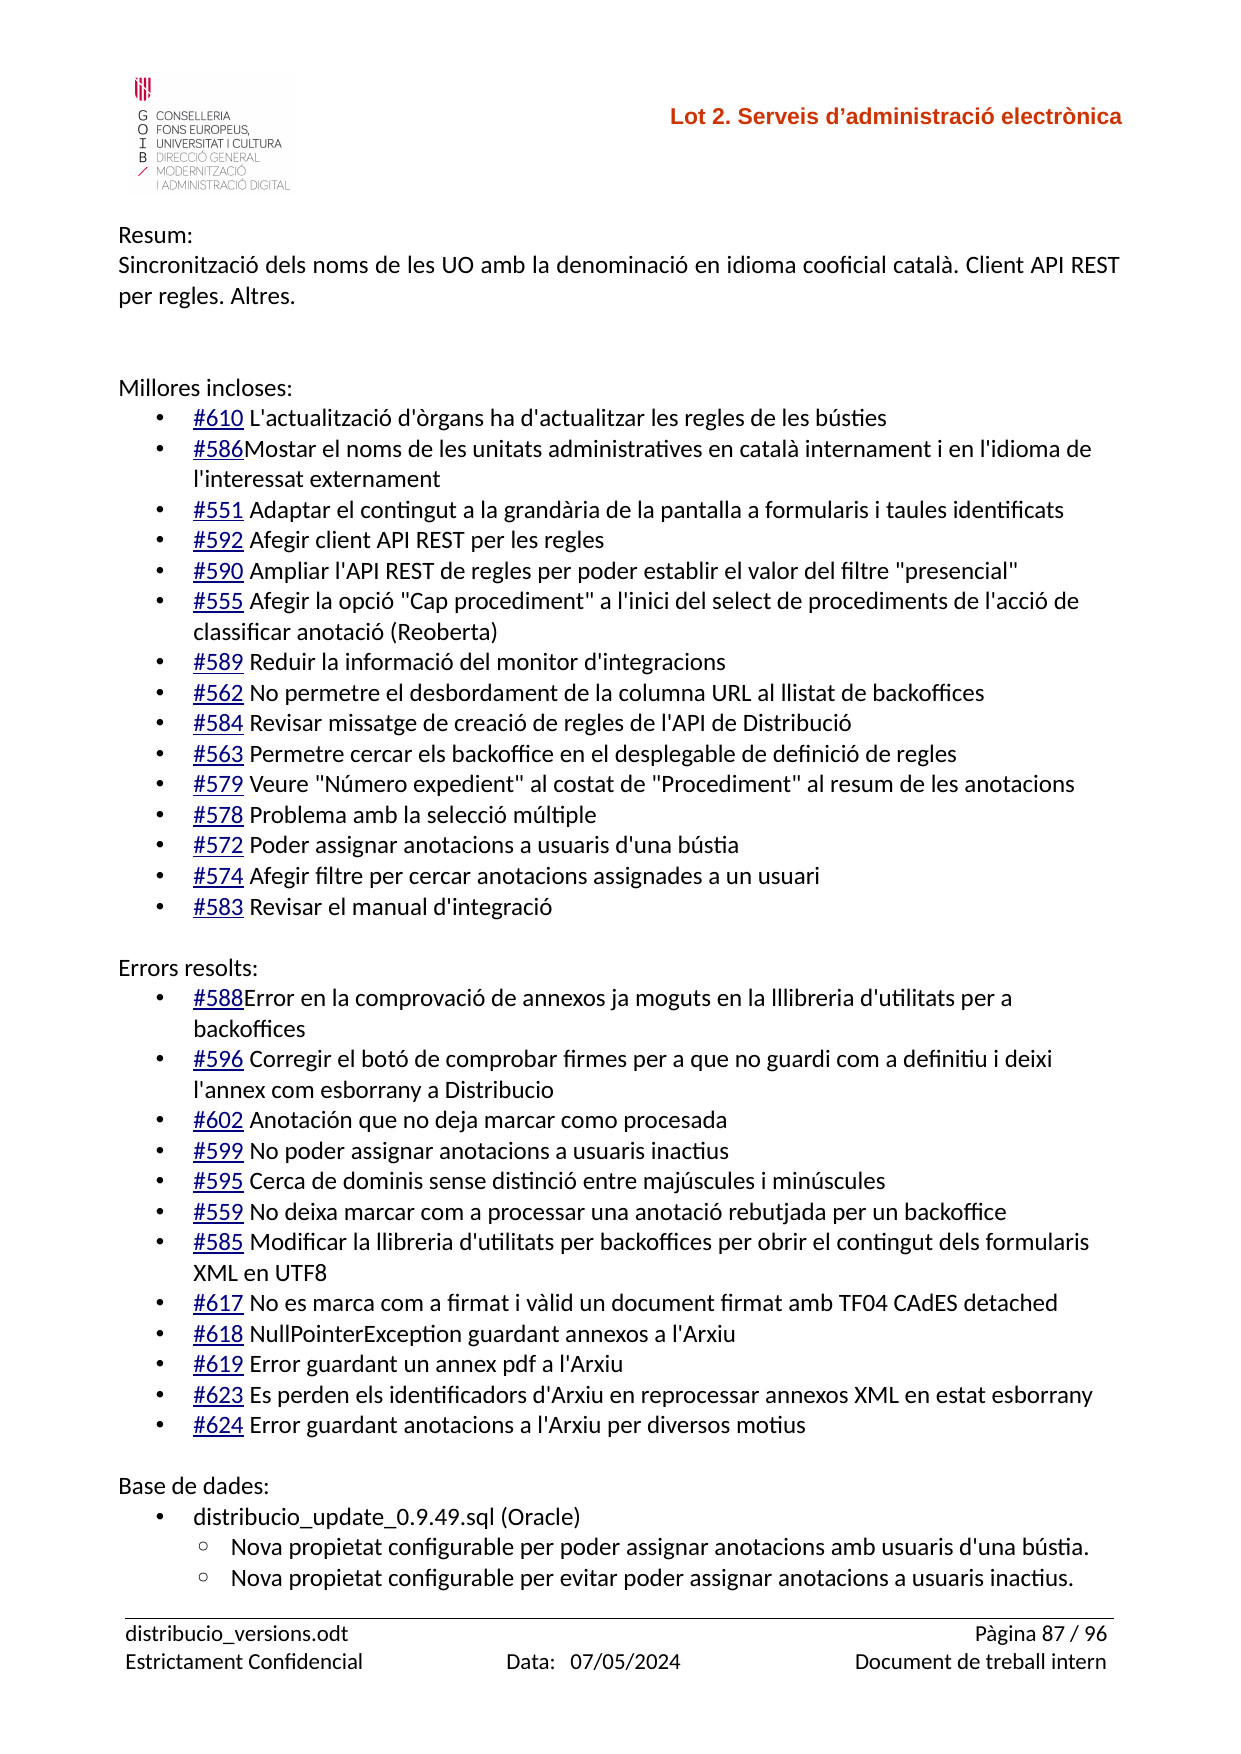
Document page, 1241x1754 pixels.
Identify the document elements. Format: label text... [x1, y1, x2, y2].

list #559 No deixa marcar com a processar una anotació rebutjada per un backoffice [156, 1196, 1122, 1226]
list #617 No es marca com a firmat i vàlid un document firmat amb TF04 CAdES detached [156, 1287, 1122, 1318]
list #610 L'actualització d'òrgans ha d'actualitzar les regles de les bústies [156, 402, 1122, 433]
list #579 Veure "Número expedient" al costat de "Procediment" al resum de les anotacions [156, 768, 1122, 799]
list #584 Revisar missatge de creació de regles de l'API de Distribució [156, 707, 1122, 738]
list #563 Permetre cercar els backoffice en el desplegable de definició de regles [156, 738, 1122, 768]
list Nova propietat configurable per evitar poder assignar anotacions a usuaris inactius. [193, 1562, 1122, 1593]
text Resum: [118, 219, 1122, 250]
list #618 NullPointerException guardant annexos a l'Arxiu [156, 1318, 1122, 1348]
list #586Mostar el noms de les unitats administratives en català internament i en l'idioma de l'interessat externament [156, 433, 1122, 494]
list #619 Error guardant un annex pdf a l'Arxiu [156, 1348, 1122, 1379]
list #583 Revisar el manual d'integració [156, 891, 1122, 921]
list #599 No poder assignar anotacions a usuaris inactius [156, 1135, 1122, 1165]
picture [126, 70, 299, 197]
text Errors resolts: [118, 952, 1122, 982]
list #551 Adaptar el contingut a la grandària de la pantalla a formularis i taules identificats [156, 494, 1122, 524]
list distribucio_update_0.9.49.sql (Oracle) [156, 1501, 1122, 1532]
list #562 No permetre el desbordament de la columna URL al llistat de backoffices [156, 677, 1122, 707]
text Base de dades: [118, 1471, 1122, 1501]
list #578 Problema amb la selecció múltiple [156, 799, 1122, 829]
list #574 Afegir filtre per cercar anotacions assignades a un usuari [156, 860, 1122, 891]
list #596 Corregir el botó de comprobar firmes per a que no guardi com a definitiu i deixi l'annex com esborrany a Distribucio [156, 1043, 1122, 1104]
list #624 Error guardant anotacions a l'Arxiu per diversos motius [156, 1409, 1122, 1440]
list #602 Anotación que no deja marcar como procesada [156, 1104, 1122, 1135]
list Nova propietat configurable per poder assignar anotacions amb usuaris d'una bústia. [193, 1532, 1122, 1562]
text Sincronització dels noms de les UO amb la denominació en idioma cooficial català. Client API REST per regles. Altres. [118, 250, 1122, 311]
list #572 Poder assignar anotacions a usuaris d'una bústia [156, 829, 1122, 860]
list #590 Ampliar l'API REST de regles per poder establir el valor del filtre "presencial" [156, 555, 1122, 585]
list #585 Modificar la llibreria d'utilitats per backoffices per obrir el contingut dels formularis XML en UTF8 [156, 1226, 1122, 1287]
list #595 Cerca de dominis sense distinció entre majúscules i minúscules [156, 1165, 1122, 1196]
list #592 Afegir client API REST per les regles [156, 524, 1122, 555]
list #555 Afegir la opció "Cap procediment" a l'inici del select de procediments de l'acció de classificar anotació (Reoberta) [156, 585, 1122, 646]
list #588Error en la comprovació de annexos ja moguts en la lllibreria d'utilitats per a backoffices [156, 982, 1122, 1043]
list #623 Es perden els identificadors d'Arxiu en reprocessar annexos XML en estat esborrany [156, 1379, 1122, 1409]
text Millores incloses: [118, 372, 1122, 402]
list #589 Reduir la informació del monitor d'integracions [156, 646, 1122, 677]
